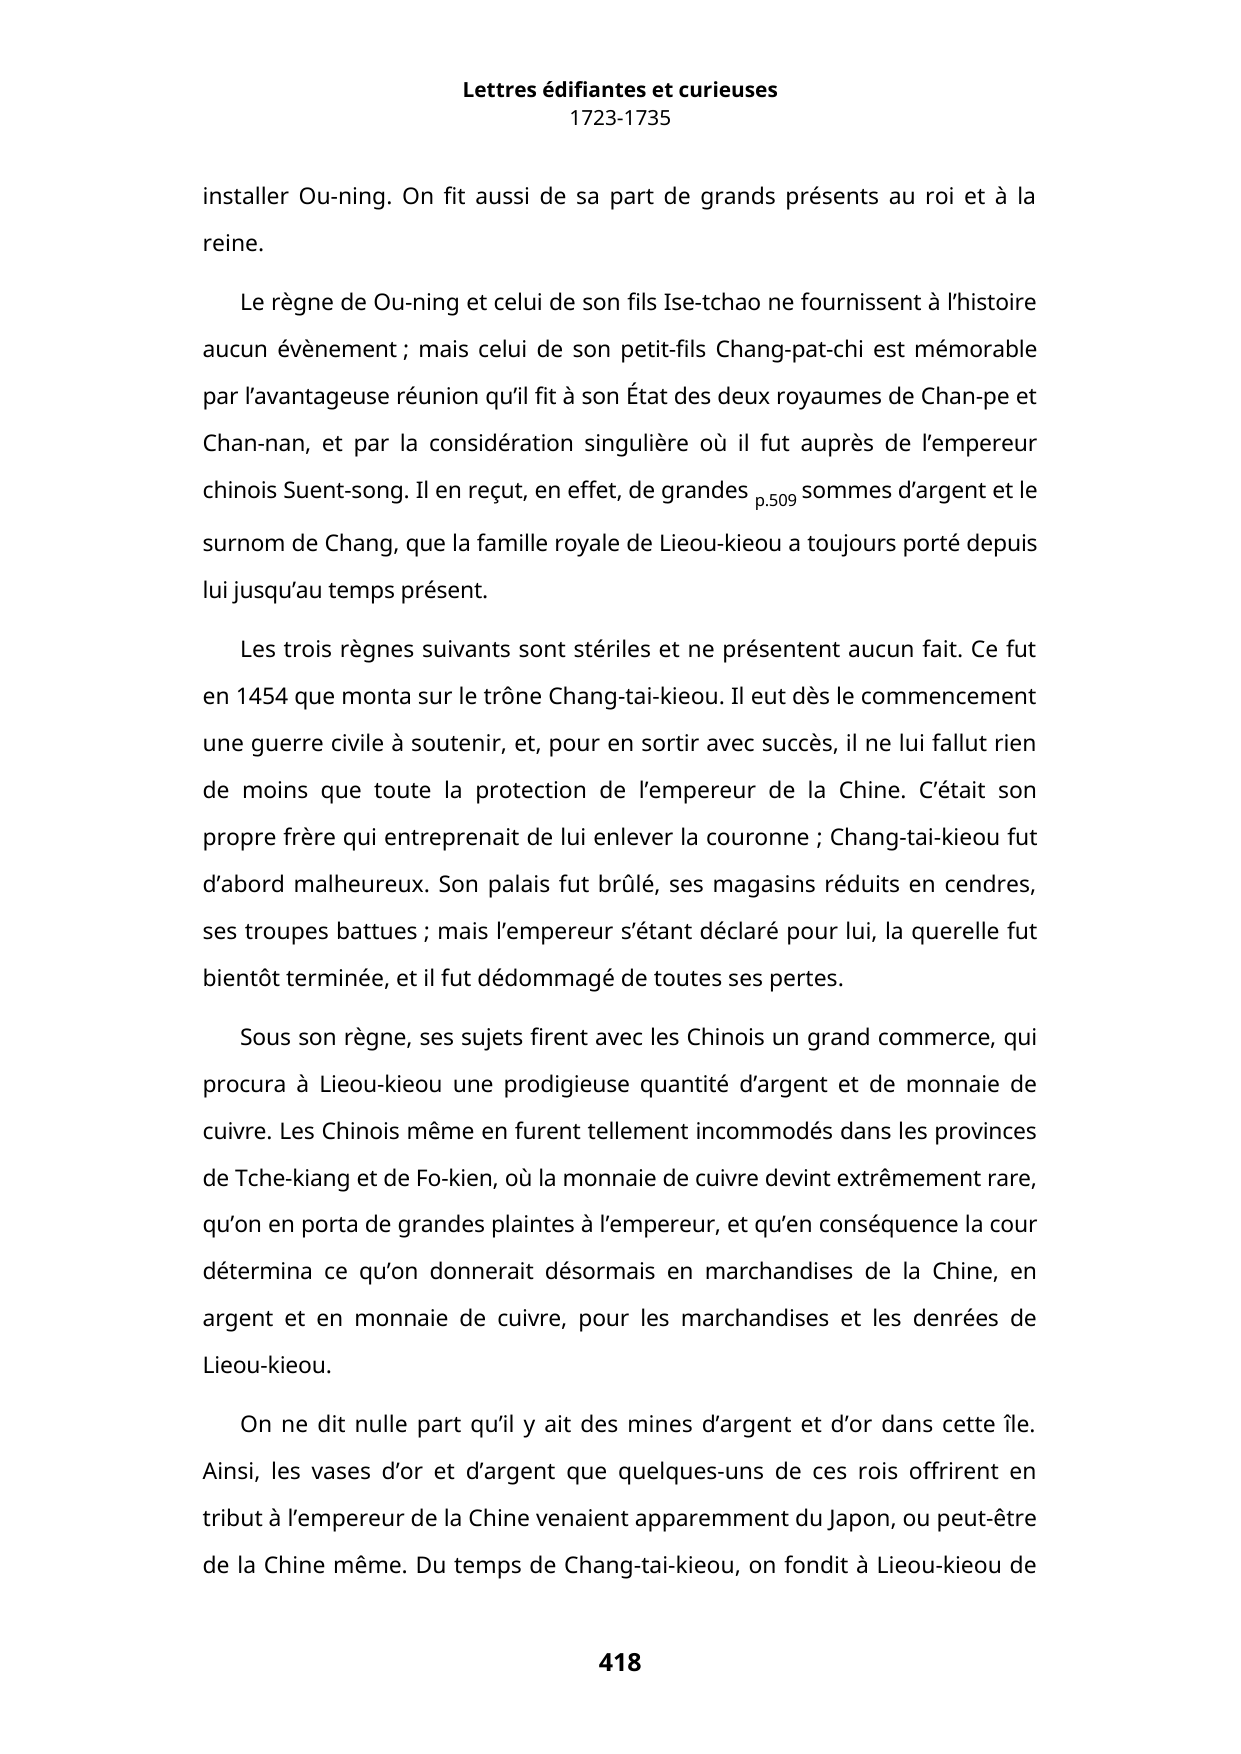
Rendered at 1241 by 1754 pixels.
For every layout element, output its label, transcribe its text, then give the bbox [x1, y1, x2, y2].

text Sous son règne, ses sujets firent avec les Chinois un grand commerce, qui procura à Lieou-kieou une prodigieuse quantité d’argent et de monnaie de cuivre. Les Chinois même en furent tellement incommodés dans les provinces de Tche-kiang et de Fo-kien, où la monnaie de cuivre devint extrêmement rare, qu’on en porta de grandes plaintes à l’empereur, et qu’en conséquence la cour détermina ce qu’on donnerait désormais en marchandises de la Chine, en argent et en monnaie de cuivre, pour les marchandises et les denrées de Lieou-kieou. [202, 1021, 1038, 1380]
text installer Ou-ning. On fit aussi de sa part de grands présents au roi et à la reine. [202, 180, 1038, 258]
text Le règne de Ou-ning et celui de son fils Ise-tchao ne fournissent à l’histoire aucun évènement ; mais celui de son petit-fils Chang-pat-chi est mémorable par l’avantageuse réunion qu’il fit à son État des deux royaumes de Chan-pe et Chan-nan, et par la considération singulière où il fut auprès de l’empereur chinois Suent-song. Il en reçut, en effet, de grandes p.509 sommes d’argent et le surnom de Chang, que la famille royale de Lieou-kieou a toujours porté depuis lui jusqu’au temps présent. [202, 286, 1038, 605]
text On ne dit nulle part qu’il y ait des mines d’argent et d’or dans cette île. Ainsi, les vases d’or et d’argent que quelques-uns de ces rois offrirent en tribut à l’empereur de la Chine venaient apparemment du Japon, ou peut-être de la Chine même. Du temps de Chang-tai-kieou, on fondit à Lieou-kieou de [202, 1408, 1038, 1580]
text Les trois règnes suivants sont stériles et ne présentent aucun fait. Ce fut en 1454 que monta sur le trône Chang-tai-kieou. Il eut dès le commencement une guerre civile à soutenir, et, pour en sortir avec succès, il ne lui fallut rien de moins que toute la protection de l’empereur de la Chine. C’était son propre frère qui entreprenait de lui enlever la couronne ; Chang-tai-kieou fut d’abord malheureux. Son palais fut brûlé, ses magasins réduits en cendres, ses troupes battues ; mais l’empereur s’étant déclaré pour lui, la querelle fut bientôt terminée, et il fut dédommagé de toutes ses pertes. [202, 633, 1038, 993]
